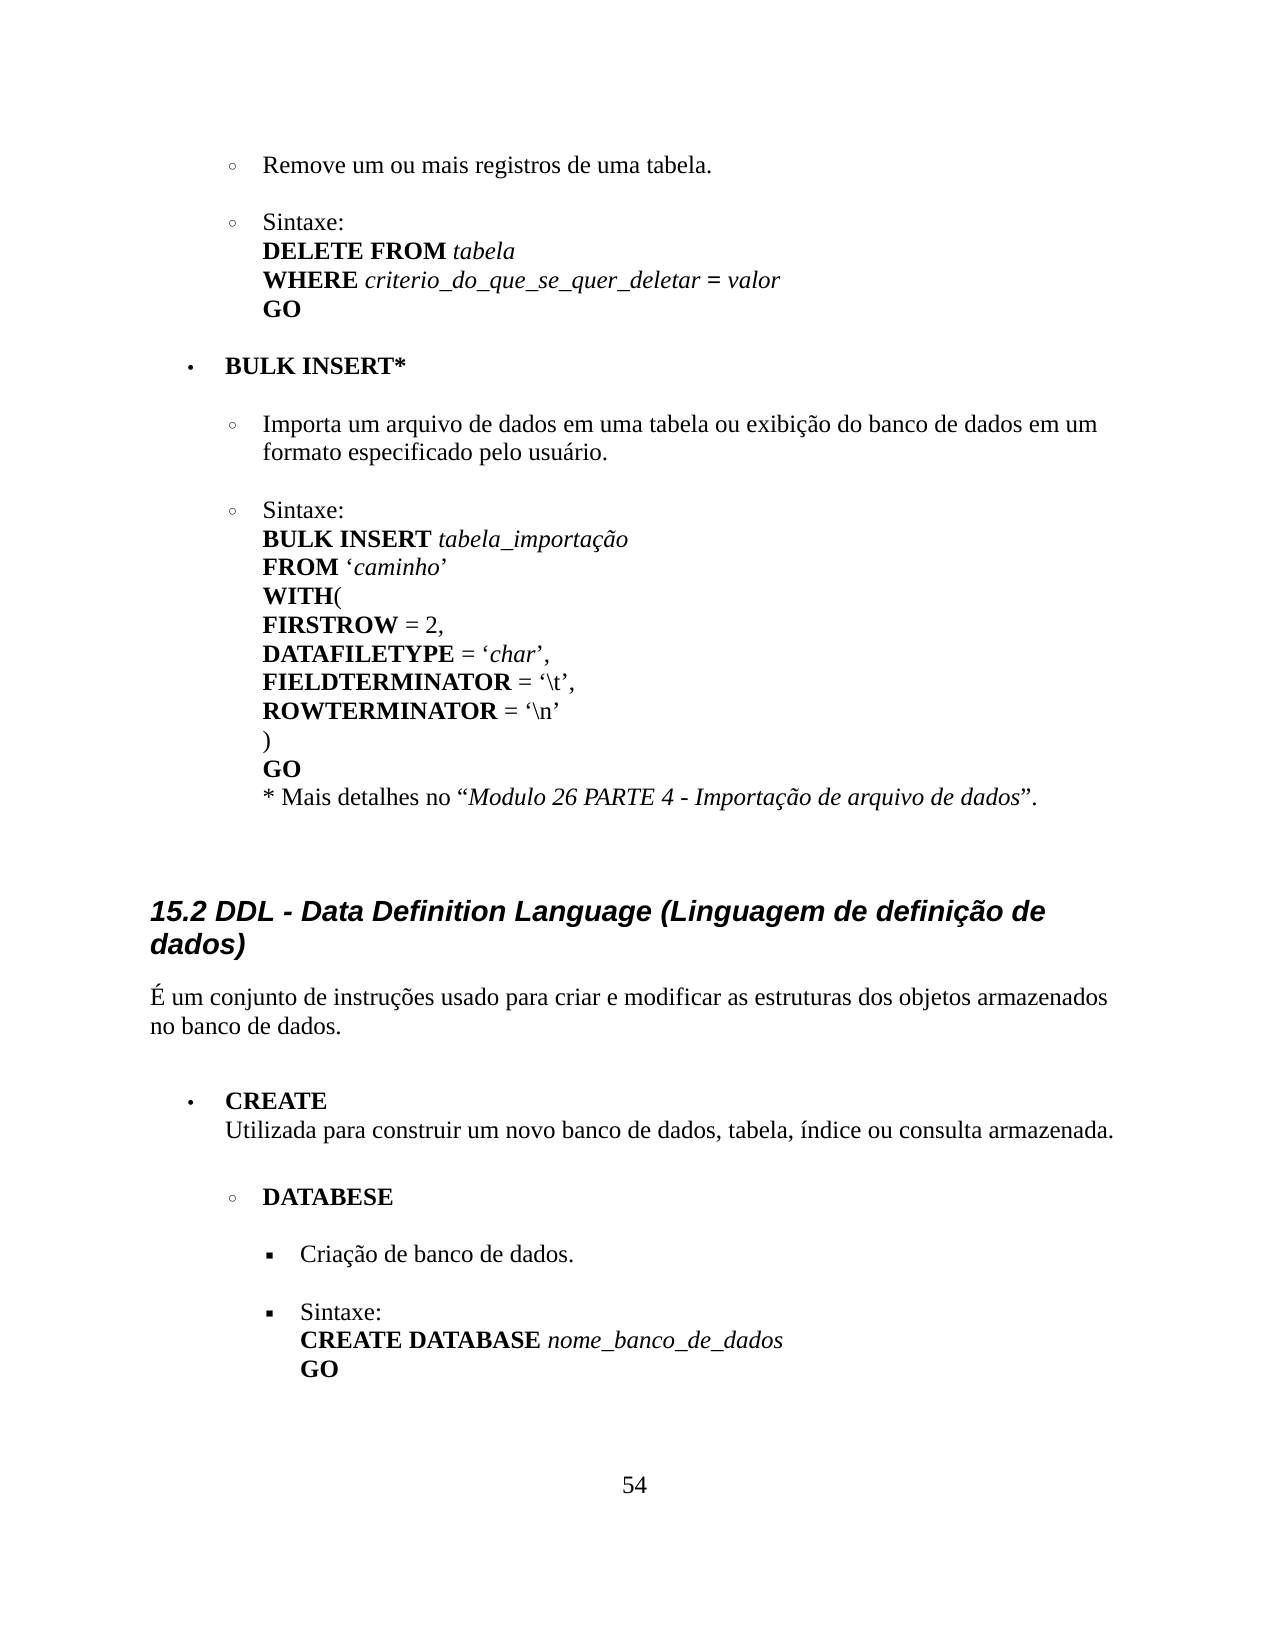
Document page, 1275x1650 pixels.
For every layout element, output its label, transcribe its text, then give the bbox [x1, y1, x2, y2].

list Sintaxe: BULK INSERT tabela_importação FROM ‘caminho’ WITH( FIRSTROW = 2, DATAFILETYPE = ‘char’, FIELDTERMINATOR = ‘\t’, ROWTERMINATOR = ‘\n’ ) GO * Mais detalhes no “Modulo 26 PARTE 4 - Importação de arquivo de dados”. [225, 495, 1125, 840]
list Sintaxe: CREATE DATABASE nome_banco_de_dados GO [262, 1297, 1125, 1412]
list Criação de banco de dados. [262, 1239, 1125, 1297]
list Importa um arquivo de dados em uma tabela ou exibição do banco de dados em um formato especificado pelo usuário. [225, 409, 1125, 495]
subtitle 15.2 DDL - Data Definition Language (Linguagem de definição de dados) [150, 894, 1125, 961]
list BULK INSERT* [187, 351, 1125, 409]
list DATABESE [225, 1182, 1125, 1239]
list Sintaxe: DELETE FROM tabela WHERE criterio_do_que_se_quer_deletar = valor GO [225, 207, 1125, 351]
list CREATE Utilizada para construir um novo banco de dados, tabela, índice ou consulta armazenada. [187, 1086, 1125, 1173]
list Remove um ou mais registros de uma tabela. [225, 150, 1125, 207]
text É um conjunto de instruções usado para criar e modificar as estruturas dos objetos armazenados no banco de dados. [150, 982, 1125, 1068]
